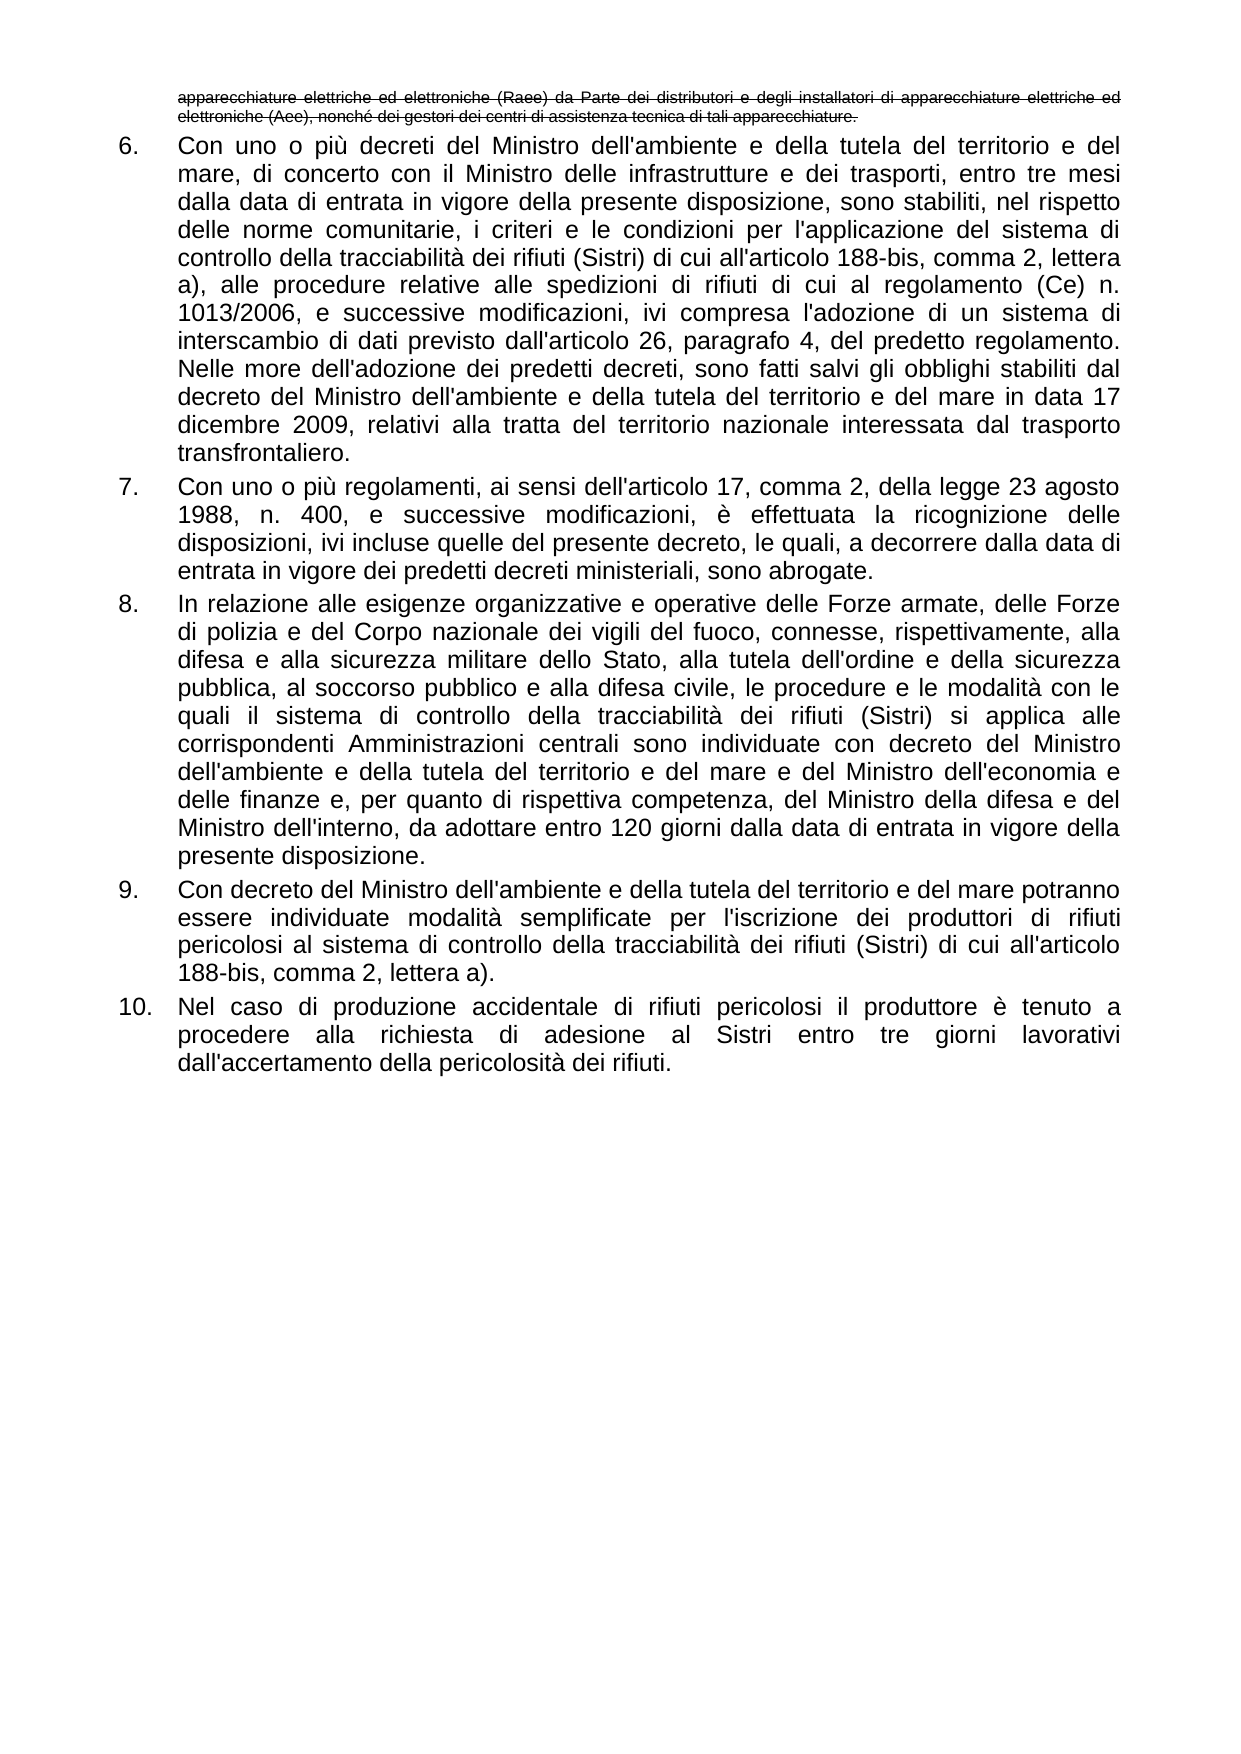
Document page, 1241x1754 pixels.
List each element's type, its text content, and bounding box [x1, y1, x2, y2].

text 10. Nel caso di produzione accidentale di rifiuti pericolosi il produttore è tenuto a procedere alla richiesta di adesione al Sistri entro tre giorni lavorativi dall'accertamento della pericolosità dei rifiuti. [118, 993, 1122, 1077]
text 9. Con decreto del Ministro dell'ambiente e della tutela del territorio e del mare potranno essere individuate modalità semplificate per l'iscrizione dei produttori di rifiuti pericolosi al sistema di controllo della tracciabilità dei rifiuti (Sistri) di cui all'articolo 188-bis, comma 2, lettera a). [118, 875, 1122, 987]
text 8. In relazione alle esigenze organizzative e operative delle Forze armate, delle Forze di polizia e del Corpo nazionale dei vigili del fuoco, connesse, rispettivamente, alla difesa e alla sicurezza militare dello Stato, alla tutela dell'ordine e della sicurezza pubblica, al soccorso pubblico e alla difesa civile, le procedure e le modalità con le quali il sistema di controllo della tracciabilità dei rifiuti (Sistri) si applica alle corrispondenti Amministrazioni centrali sono individuate con decreto del Ministro dell'ambiente e della tutela del territorio e del mare e del Ministro dell'economia e delle finanze e, per quanto di rispettiva competenza, del Ministro della difesa e del Ministro dell'interno, da adottare entro 120 giorni dalla data di entrata in vigore della presente disposizione. [118, 590, 1122, 869]
text 6. Con uno o più decreti del Ministro dell'ambiente e della tutela del territorio e del mare, di concerto con il Ministro delle infrastrutture e dei trasporti, entro tre mesi dalla data di entrata in vigore della presente disposizione, sono stabiliti, nel rispetto delle norme comunitarie, i criteri e le condizioni per l'applicazione del sistema di controllo della tracciabilità dei rifiuti (Sistri) di cui all'articolo 188-bis, comma 2, lettera a), alle procedure relative alle spedizioni di rifiuti di cui al regolamento (Ce) n. 1013/2006, e successive modificazioni, ivi compresa l'adozione di un sistema di interscambio di dati previsto dall'articolo 26, paragrafo 4, del predetto regolamento. Nelle more dell'adozione dei predetti decreti, sono fatti salvi gli obblighi stabiliti dal decreto del Ministro dell'ambiente e della tutela del territorio e del mare in data 17 dicembre 2009, relativi alla tratta del territorio nazionale interessata dal trasporto transfrontaliero. [118, 132, 1122, 467]
text apparecchiature elettriche ed elettroniche (Raee) da Parte dei distributori e degli installatori di apparecchiature elettriche ed elettroniche (Aee), nonché dei gestori dei centri di assistenza tecnica di tali apparecchiature. [118, 88, 1122, 126]
text 7. Con uno o più regolamenti, ai sensi dell'articolo 17, comma 2, della legge 23 agosto 1988, n. 400, e successive modificazioni, è effettuata la ricognizione delle disposizioni, ivi incluse quelle del presente decreto, le quali, a decorrere dalla data di entrata in vigore dei predetti decreti ministeriali, sono abrogate. [118, 473, 1122, 584]
